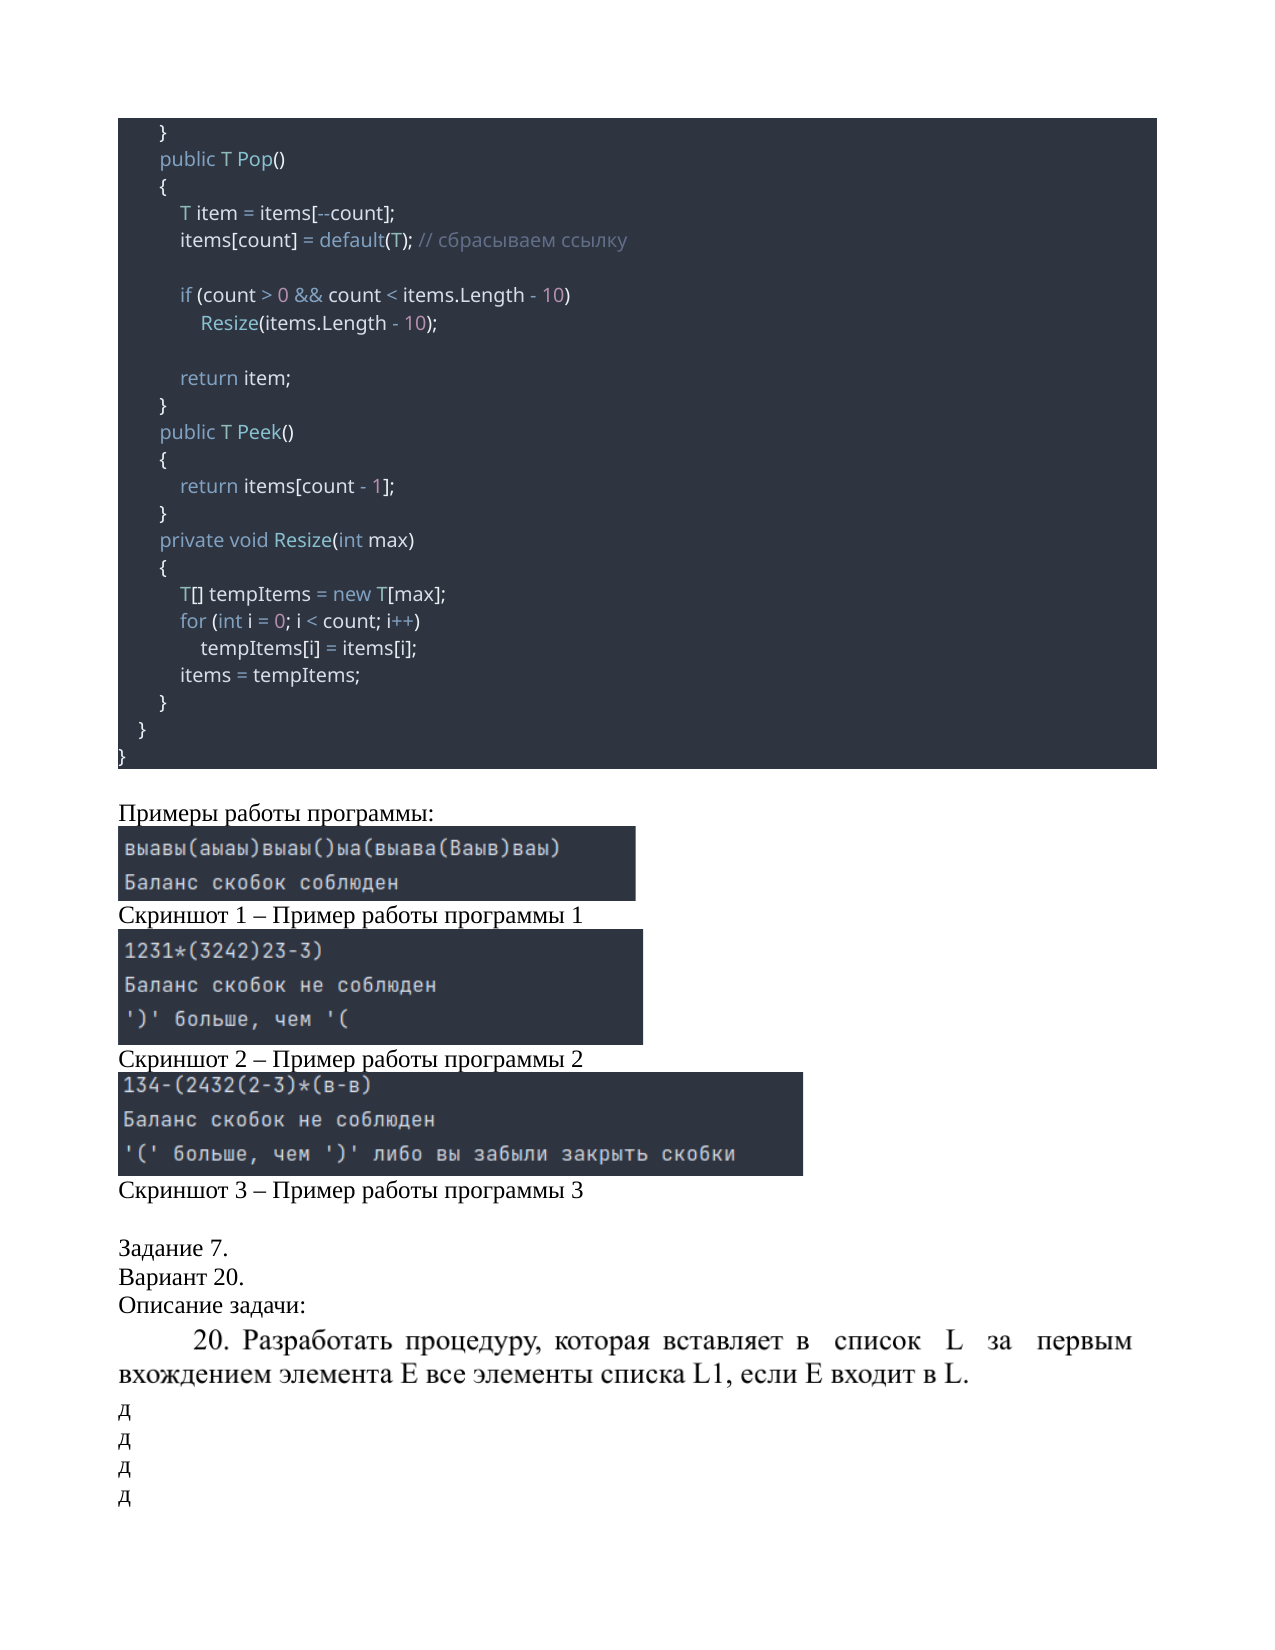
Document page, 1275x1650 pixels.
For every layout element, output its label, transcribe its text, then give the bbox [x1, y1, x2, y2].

text Скриншот 1 – Пример работы программы 1 [118, 900, 1157, 929]
text д [118, 1422, 1157, 1450]
text д [118, 1479, 1157, 1508]
text Вариант 20. [118, 1262, 1157, 1290]
text Примеры работы программы: [118, 798, 1157, 827]
picture [118, 929, 644, 1045]
text } public T Pop() { T item = items[--count]; items[count] = default(T); // сбрасываем ссылку if (count > 0 && count < items.Length - 10) Resize(items.Length - 10); return item; } public T Peek() { return items[count - 1]; } private void Resize(int max) { T[] tempItems = new T[max]; for (int i = 0; i < count; i++) tempItems[i] = items[i]; items = tempItems; } } } [118, 118, 1157, 769]
text д [118, 1450, 1157, 1479]
text Скриншот 3 – Пример работы программы 3 [118, 1175, 1157, 1204]
text д [118, 1393, 1157, 1422]
picture [118, 1072, 804, 1176]
text Скриншот 2 – Пример работы программы 2 [118, 1044, 1157, 1073]
picture [118, 1319, 1157, 1393]
picture [118, 826, 636, 901]
text Описание задачи: [118, 1290, 1157, 1319]
text Задание 7. [118, 1233, 1157, 1262]
